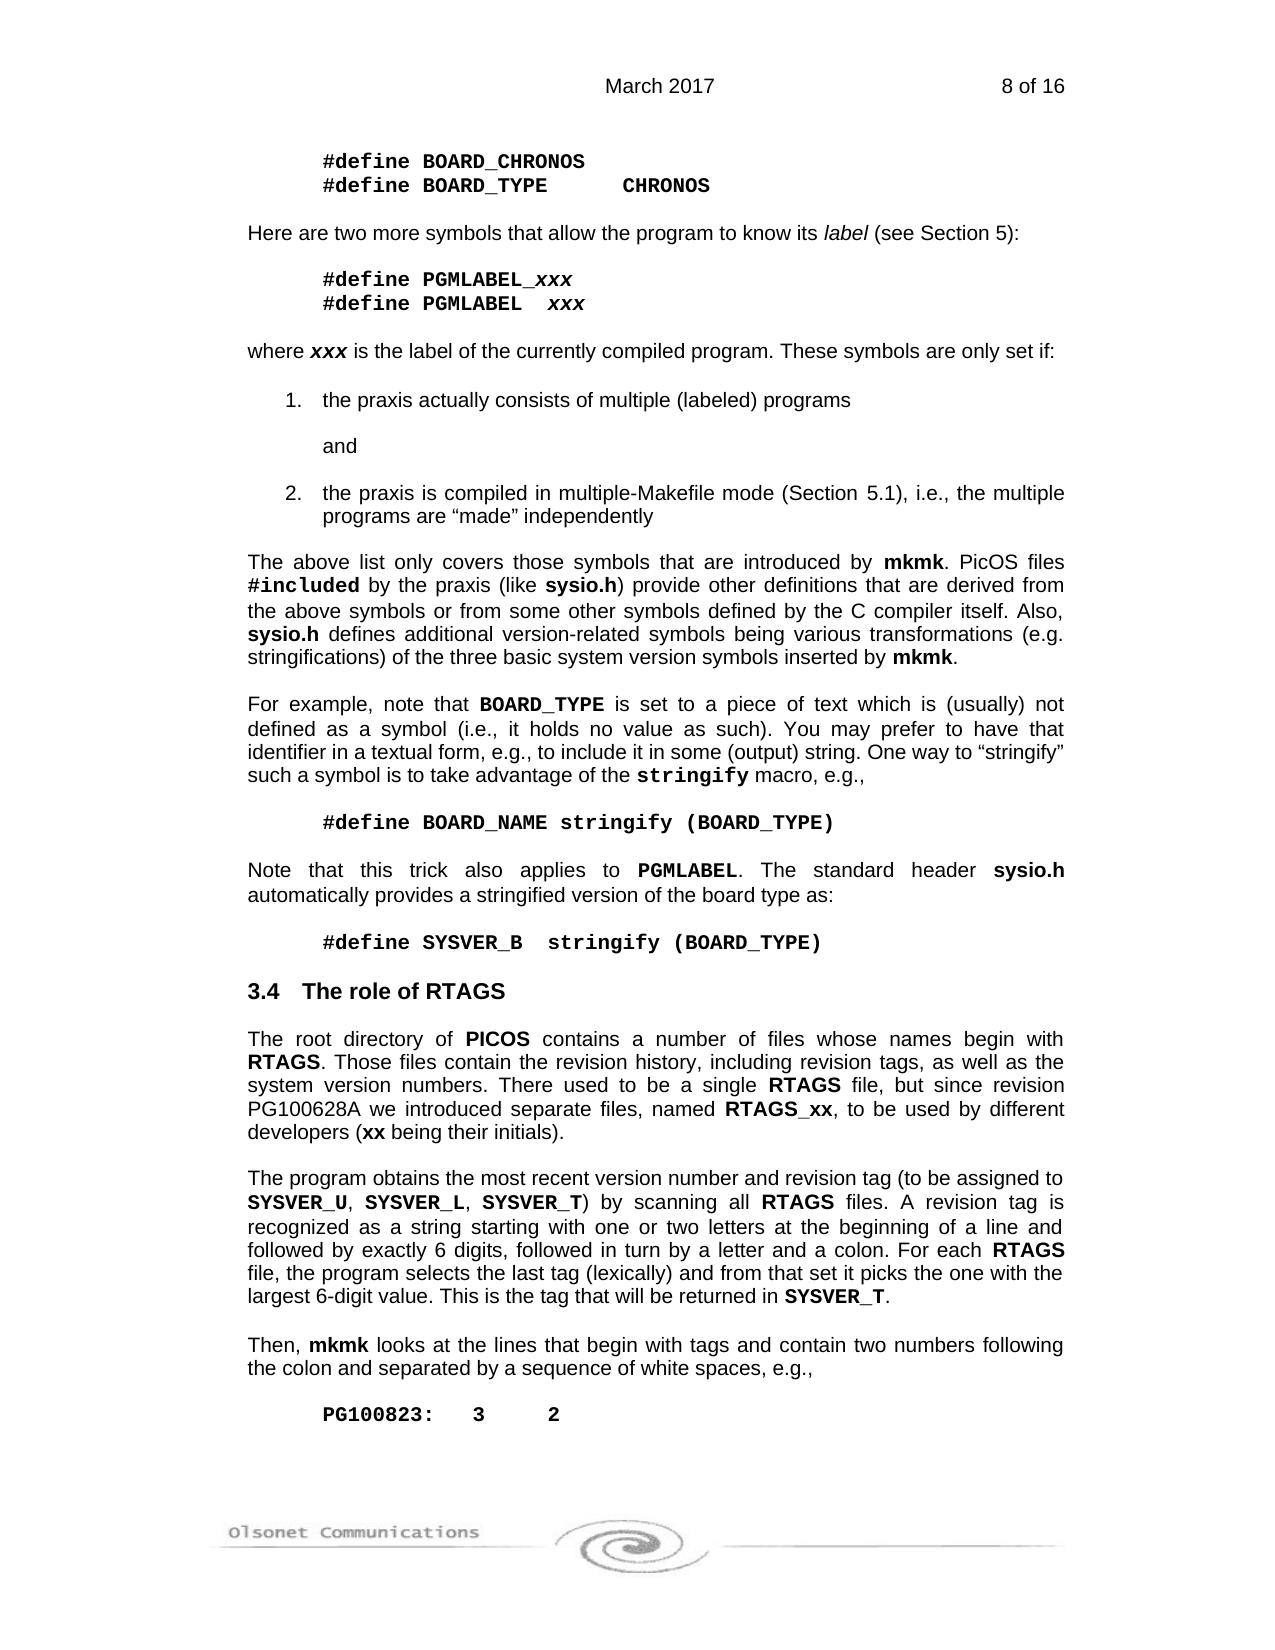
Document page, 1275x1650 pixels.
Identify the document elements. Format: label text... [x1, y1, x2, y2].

list and [285, 435, 1065, 458]
text #define BOARD_CHRONOS [247, 151, 1065, 174]
list the praxis actually consists of multiple (labeled) programs [285, 388, 1065, 411]
text #define BOARD_TYPE CHRONOS [247, 174, 1065, 198]
text #define SYSVER_B stringify (BOARD_TYPE) [247, 930, 1065, 956]
text The above list only covers those symbols that are introduced by mkmk. PicOS files #included by the praxis (like sysio.h) provide other definitions that are derived from the above symbols or from some other symbols defined by the C compiler itself. Also, sysio.h defines additional version-related symbols being various transformations (e.g. stringifications) of the three basic system version symbols inserted by mkmk. [247, 551, 1065, 669]
text Here are two more symbols that allow the program to know its label (see Section 5): [247, 221, 1065, 245]
subtitle The role of RTAGS [247, 979, 1065, 1004]
text #define PGMLABEL_xxx [247, 268, 1065, 293]
text The program obtains the most recent version number and revision tag (to be assigned to SYSVER_U, SYSVER_L, SYSVER_T) by scanning all RTAGS files. A revision tag is recognized as a string starting with one or two letters at the beginning of a line and followed by exactly 6 digits, followed in turn by a letter and a colon. For each RTAGS file, the program selects the last tag (lexically) and from that set it picks the one with the largest 6-digit value. This is the tag that will be returned in SYSVER_T. [247, 1167, 1065, 1310]
picture [210, 1504, 1065, 1596]
text where xxx is the label of the currently compiled program. These symbols are only set if: [247, 340, 1065, 365]
text #define PGMLABEL xxx [247, 293, 1065, 317]
text Note that this trick also applies to PGMLABEL. The standard header sysio.h automatically provides a stringified version of the board type as: [247, 859, 1065, 907]
list the praxis is compiled in multiple-Makefile mode (Section 5.1), i.e., the multiple programs are “made” independently [285, 481, 1065, 528]
text For example, note that BOARD_TYPE is set to a piece of text which is (usually) not defined as a symbol (i.e., it holds no value as such). You may prefer to have that identifier in a textual form, e.g., to include it in some (output) string. One way to “stringify” such a symbol is to take advantage of the stringify macro, e.g., [247, 692, 1065, 789]
text The root directory of PICOS contains a number of files whose names begin with RTAGS. Those files contain the revision history, including revision tags, as well as the system version numbers. There used to be a single RTAGS file, but since revision PG100628A we introduced separate files, named RTAGS_xx, to be used by different developers (xx being their initials). [247, 1028, 1065, 1144]
text PG100823: 3 2 [247, 1403, 1065, 1428]
text Then, mkmk looks at the lines that begin with tags and contain two numbers following the colon and separated by a sequence of white spaces, e.g., [247, 1333, 1065, 1380]
text #define BOARD_NAME stringify (BOARD_TYPE) [247, 812, 1065, 836]
